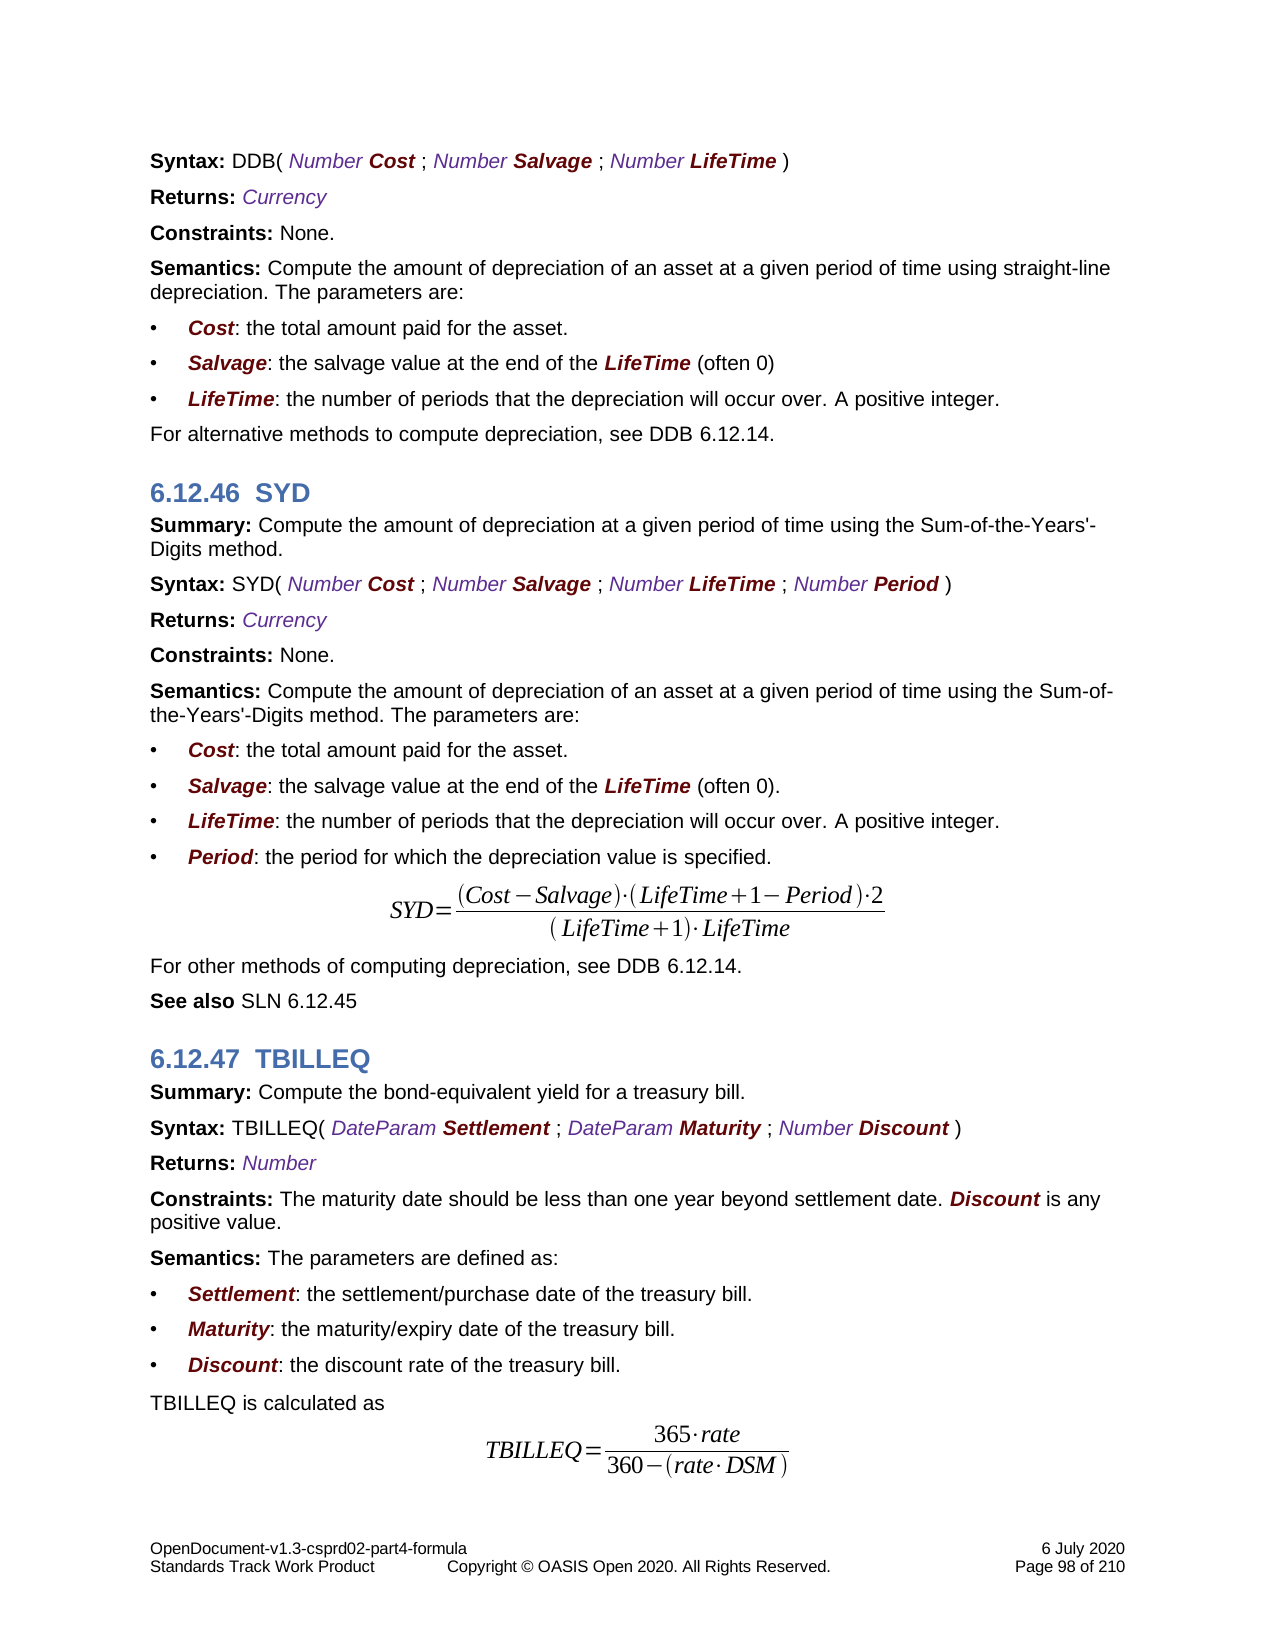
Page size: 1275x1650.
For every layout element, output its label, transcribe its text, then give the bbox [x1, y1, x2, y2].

text Semantics: Compute the amount of depreciation of an asset at a given period of time using the Sum-of-the-Years'-Digits method. The parameters are: [150, 679, 1125, 727]
text For other methods of computing depreciation, see DDB 6.12.14. [150, 954, 1125, 978]
text For alternative methods to compute depreciation, see DDB 6.12.14. [150, 423, 1125, 446]
text Constraints: None. [150, 644, 1125, 667]
list Settlement: the settlement/purchase date of the treasury bill. [150, 1282, 1125, 1306]
list Period: the period for which the depreciation value is specified. [150, 846, 1125, 869]
list Maturity: the maturity/expiry date of the treasury bill. [150, 1318, 1125, 1341]
subtitle SYD [150, 477, 1125, 507]
text Syntax: TBILLEQ( DateParam Settlement ; DateParam Maturity ; Number Discount ) [150, 1116, 1125, 1139]
text Constraints: The maturity date should be less than one year beyond settlement date. Discount is any positive value. [150, 1187, 1125, 1234]
text Semantics: The parameters are defined as: [150, 1246, 1125, 1270]
list LifeTime: the number of periods that the depreciation will occur over. A positive integer. [150, 810, 1125, 833]
list Salvage: the salvage value at the end of the LifeTime (often 0). [150, 774, 1125, 798]
list Cost: the total amount paid for the asset. [150, 316, 1125, 339]
text Returns: Number [150, 1152, 1125, 1175]
text Syntax: DDB( Number Cost ; Number Salvage ; Number LifeTime ) [150, 150, 1125, 173]
list Discount: the discount rate of the treasury bill. [150, 1353, 1125, 1377]
text Semantics: Compute the amount of depreciation of an asset at a given period of time using straight-line depreciation. The parameters are: [150, 257, 1125, 304]
text Summary: Compute the amount of depreciation at a given period of time using the Sum-of-the-Years'-Digits method. [150, 513, 1125, 561]
text Constraints: None. [150, 221, 1125, 245]
subtitle TBILLEQ [150, 1044, 1125, 1074]
list LifeTime: the number of periods that the depreciation will occur over. A positive integer. [150, 387, 1125, 411]
text TBILLEQ is calculated as [150, 1391, 1125, 1415]
text See also SLN 6.12.45 [150, 990, 1125, 1013]
text Returns: Currency [150, 186, 1125, 209]
text Summary: Compute the bond-equivalent yield for a treasury bill. [150, 1080, 1125, 1104]
text Returns: Currency [150, 608, 1125, 632]
list Salvage: the salvage value at the end of the LifeTime (often 0) [150, 352, 1125, 375]
list Cost: the total amount paid for the asset. [150, 739, 1125, 762]
text Syntax: SYD( Number Cost ; Number Salvage ; Number LifeTime ; Number Period ) [150, 573, 1125, 596]
